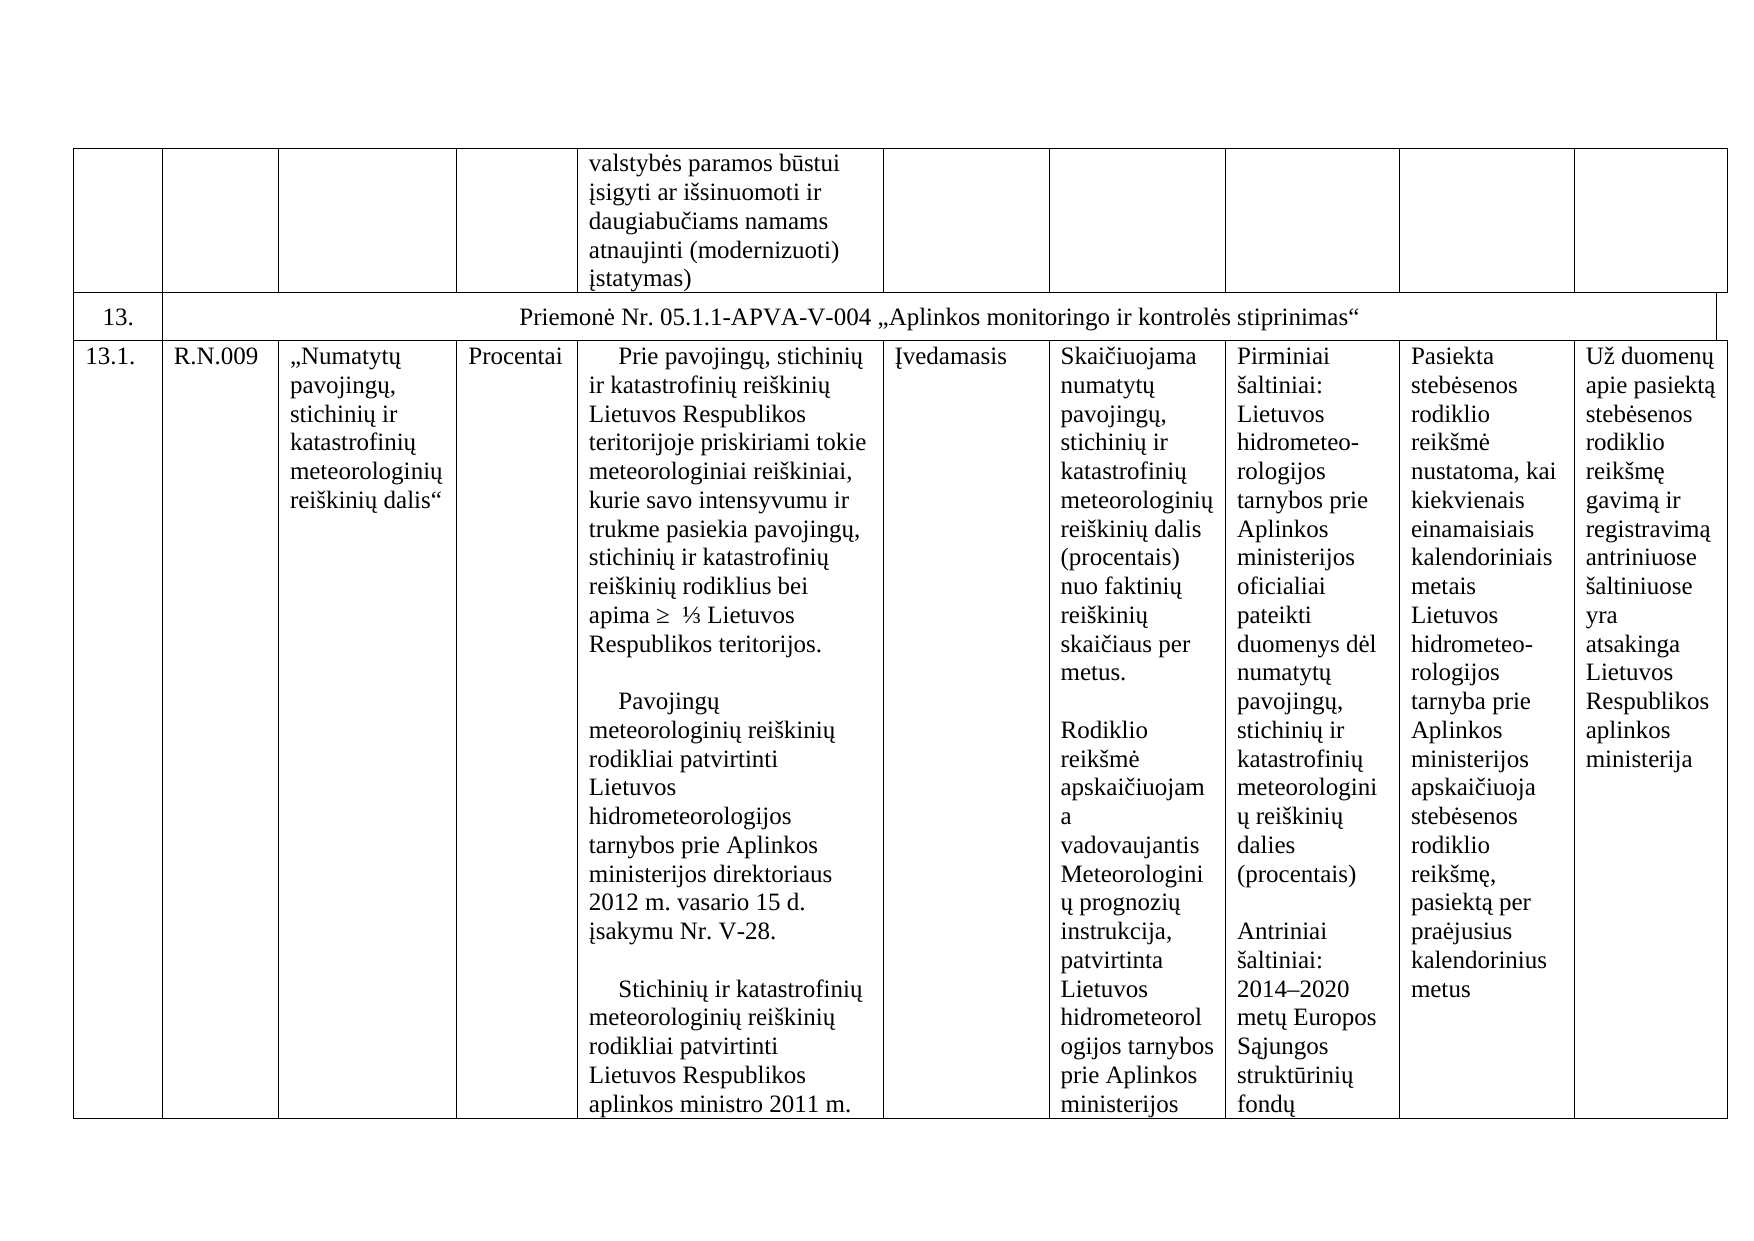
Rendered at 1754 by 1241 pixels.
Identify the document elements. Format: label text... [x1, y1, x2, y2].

table_cell [1050, 149, 1225, 292]
table_cell Įvedamasis [884, 341, 1049, 1117]
table_cell Už duomenų apie pasiektą stebėsenos rodiklio reikšmę gavimą ir registravimą antriniuose šaltiniuose yra atsakinga Lietuvos Respublikos aplinkos ministerija [1575, 341, 1727, 1117]
table_cell [457, 149, 577, 292]
table_cell Procentai [457, 341, 577, 1117]
table_cell Skaičiuojama numatytų pavojingų, stichinių ir katastrofinių meteorologinių reiškinių dalis (procentais) nuo faktinių reiškinių skaičiaus per metus. Rodiklio reikšmė apskaičiuojama vadovaujantis Meteorologinių prognozių instrukcija, patvirtinta Lietuvos hidrometeorologijos tarnybos prie Aplinkos ministerijos [1050, 341, 1225, 1117]
table_cell [1722, 293, 1728, 340]
table_cell [1717, 293, 1722, 340]
table_cell [74, 149, 162, 292]
table_cell Pirminiai šaltiniai: Lietuvos hidrometeo-rologijos tarnybos prie Aplinkos ministerijos oficialiai pateikti duomenys dėl numatytų pavojingų, stichinių ir katastrofinių meteorologinių reiškinių dalies (procentais) Antriniai šaltiniai: 2014–2020 metų Europos Sąjungos struktūrinių fondų [1226, 341, 1399, 1117]
table_cell [279, 149, 456, 292]
table_cell Pasiekta stebėsenos rodiklio reikšmė nustatoma, kai kiekvienais einamaisiais kalendoriniais metais Lietuvos hidrometeo-rologijos tarnyba prie Aplinkos ministerijos apskaičiuoja stebėsenos rodiklio reikšmę, pasiektą per praėjusius kalendorinius metus [1400, 341, 1574, 1117]
table_cell Prie pavojingų, stichinių ir katastrofinių reiškinių Lietuvos Respublikos teritorijoje priskiriami tokie meteorologiniai reiškiniai, kurie savo intensyvumu ir trukme pasiekia pavojingų, stichinių ir katastrofinių reiškinių rodiklius bei apima ≥ ⅓ Lietuvos Respublikos teritorijos. Pavojingų meteorologinių reiškinių rodikliai patvirtinti Lietuvos hidrometeorologijos tarnybos prie Aplinkos ministerijos direktoriaus 2012 m. vasario 15 d. įsakymu Nr. V-28. Stichinių ir katastrofinių meteorologinių reiškinių rodikliai patvirtinti Lietuvos Respublikos aplinkos ministro 2011 m. [578, 341, 883, 1117]
table_cell „Numatytų pavojingų, stichinių ir katastrofinių meteorologinių reiškinių dalis“ [279, 341, 456, 1117]
table_cell [884, 149, 1049, 292]
table_cell [1226, 149, 1399, 292]
table_cell [1575, 149, 1727, 292]
table_cell 13.1. [74, 341, 162, 1117]
table_cell valstybės paramos būstui įsigyti ar išsinuomoti ir daugiabučiams namams atnaujinti (modernizuoti) įstatymas) [578, 149, 883, 292]
table_cell Priemonė Nr. 05.1.1-APVA-V-004 „Aplinkos monitoringo ir kontrolės stiprinimas“ [163, 293, 1716, 340]
table_cell R.N.009 [163, 341, 278, 1117]
table_cell [1400, 149, 1574, 292]
table_cell [163, 149, 278, 292]
table_cell 13. [74, 293, 162, 340]
